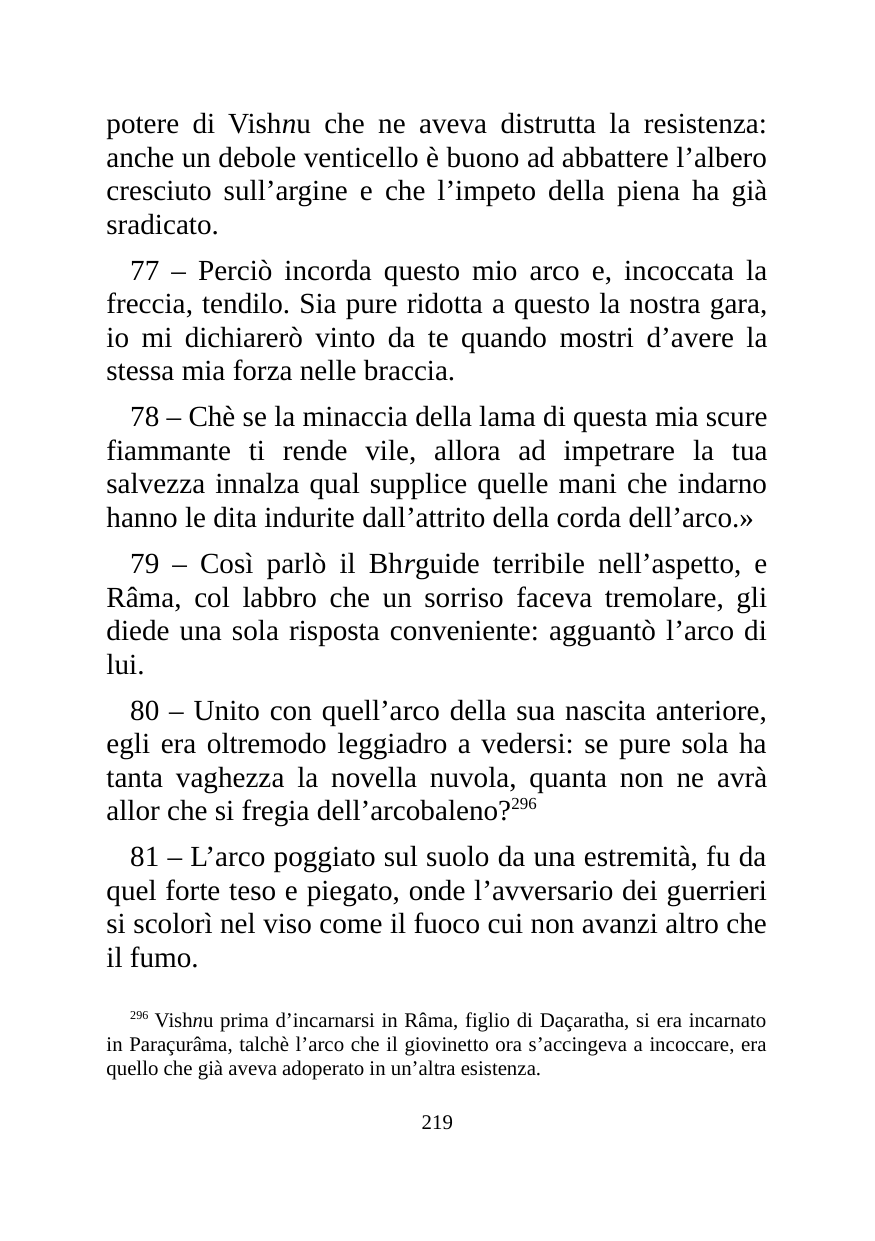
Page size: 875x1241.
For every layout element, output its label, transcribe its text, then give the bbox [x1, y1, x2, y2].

text 77 – Perciò incorda questo mio arco e, incoccata la freccia, tendilo. Sia pure ridotta a questo la nostra gara, io mi dichiarerò vinto da te quando mostri d’avere la stessa mia forza nelle braccia. [106, 253, 768, 387]
text Vishnu prima d’incarnarsi in Râma, figlio di Daçaratha, si era incarnato in Paraçurâma, talchè l’arco che il giovinetto ora s’accingeva a incoccare, era quello che già aveva adoperato in un’altra esistenza. [106, 1008, 768, 1080]
text potere di Vishnu che ne aveva distrutta la resistenza: anche un debole venticello è buono ad abbattere l’albero cresciuto sull’argine e che l’impeto della piena ha già sradicato. [106, 106, 768, 240]
text 81 – L’arco poggiato sul suolo da una estremità, fu da quel forte teso e piegato, onde l’avversario dei guerrieri si scolorì nel viso come il fuoco cui non avanzi altro che il fumo. [106, 839, 768, 974]
text 79 – Così parlò il Bhrguide terribile nell’aspetto, e Râma, col labbro che un sorriso faceva tremolare, gli diede una sola risposta conveniente: agguantò l’arco di lui. [106, 546, 768, 680]
text 80 – Unito con quell’arco della sua nascita anteriore, egli era oltremodo leggiadro a vedersi: se pure sola ha tanta vaghezza la novella nuvola, quanta non ne avrà allor che si fregia dell’arcobaleno? [106, 693, 768, 827]
text 78 – Chè se la minaccia della lama di questa mia scure fiammante ti rende vile, allora ad impetrare la tua salvezza innalza qual supplice quelle mani che indarno hanno le dita indurite dall’attrito della corda dell’arco.» [106, 399, 768, 534]
